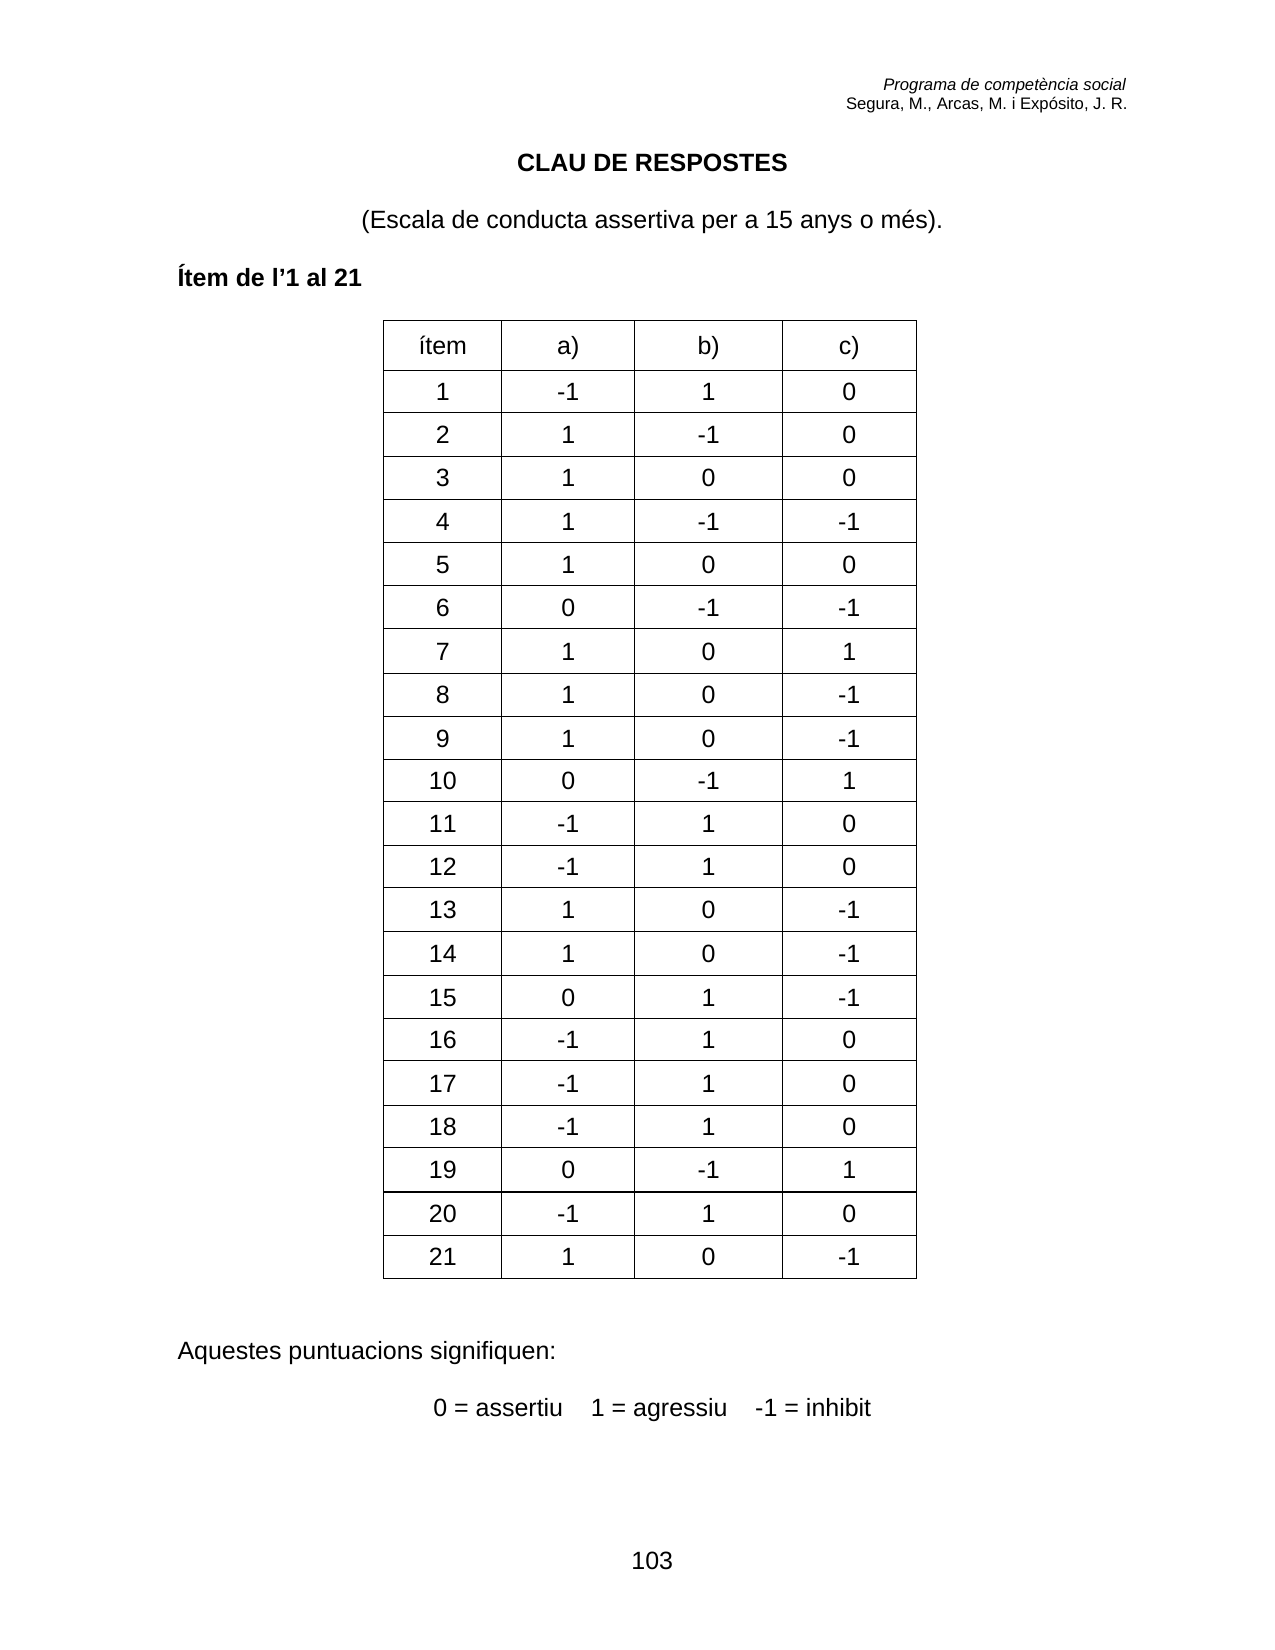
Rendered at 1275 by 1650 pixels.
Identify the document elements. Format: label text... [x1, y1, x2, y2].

table_cell 0 [783, 802, 916, 844]
table_cell 1 [502, 1236, 634, 1277]
table_cell 1 [783, 1148, 916, 1191]
table_cell 12 [384, 846, 501, 887]
table_cell 0 [783, 413, 916, 456]
table_cell 1 [502, 932, 634, 975]
table_cell 0 [502, 586, 634, 628]
table_cell 17 [384, 1061, 501, 1105]
table_cell 0 [783, 1019, 916, 1060]
table_cell -1 [502, 802, 634, 844]
table_cell 0 [502, 760, 634, 801]
table_cell -1 [502, 1019, 634, 1060]
table_cell 1 [635, 1019, 782, 1060]
table_cell 1 [502, 543, 634, 585]
table_cell 1 [635, 802, 782, 844]
table_cell -1 [783, 888, 916, 931]
text (Escala de conducta assertiva per a 15 anys o més). [177, 205, 1127, 234]
table_cell 0 [635, 1236, 782, 1277]
table_cell 1 [635, 1193, 782, 1235]
table_cell 0 [783, 457, 916, 499]
table_cell -1 [502, 846, 634, 887]
table_cell 0 [502, 976, 634, 1018]
table_cell 0 [783, 1106, 916, 1147]
table_cell 13 [384, 888, 501, 931]
table_cell 2 [384, 413, 501, 456]
table_header b) [635, 321, 782, 370]
table_cell 0 [635, 457, 782, 499]
table_cell 1 [384, 371, 501, 412]
table_cell 7 [384, 629, 501, 672]
table_cell 0 [635, 932, 782, 975]
table_cell -1 [783, 717, 916, 759]
table_cell 10 [384, 760, 501, 801]
table_cell -1 [783, 1236, 916, 1277]
table_cell 0 [502, 1148, 634, 1191]
table_cell 1 [635, 1106, 782, 1147]
table_cell 0 [783, 371, 916, 412]
subtitle Ítem de l’1 al 21 [177, 263, 1127, 291]
table_cell 8 [384, 674, 501, 716]
table_cell 0 [635, 717, 782, 759]
table_cell 1 [502, 674, 634, 716]
table_cell 6 [384, 586, 501, 628]
text Aquestes puntuacions signifiquen: [177, 1336, 1127, 1365]
table_cell 5 [384, 543, 501, 585]
table_cell -1 [635, 760, 782, 801]
table_header c) [783, 321, 916, 370]
table_cell 0 [783, 846, 916, 887]
table_cell 1 [502, 413, 634, 456]
table_cell 0 [635, 888, 782, 931]
table_cell 4 [384, 500, 501, 542]
table_cell 16 [384, 1019, 501, 1060]
table_cell 0 [783, 543, 916, 585]
table_cell 1 [502, 629, 634, 672]
table_cell 1 [635, 371, 782, 412]
table_cell 0 [635, 674, 782, 716]
table_cell 19 [384, 1148, 501, 1191]
table_cell 1 [783, 629, 916, 672]
table_cell -1 [783, 976, 916, 1018]
table_cell -1 [502, 371, 634, 412]
table_cell 0 [635, 543, 782, 585]
table_cell -1 [502, 1193, 634, 1235]
table_cell 1 [783, 760, 916, 801]
table_cell -1 [635, 413, 782, 456]
text 0 = assertiu 1 = agressiu -1 = inhibit [177, 1393, 1127, 1422]
table_cell 1 [635, 976, 782, 1018]
table_cell 1 [635, 1061, 782, 1105]
table_cell -1 [783, 586, 916, 628]
table_cell 9 [384, 717, 501, 759]
table_cell 0 [783, 1193, 916, 1235]
table_header ítem [384, 321, 501, 370]
table_cell -1 [783, 932, 916, 975]
table_cell 1 [502, 717, 634, 759]
table_cell 0 [635, 629, 782, 672]
table_cell -1 [502, 1061, 634, 1105]
table_cell 1 [502, 457, 634, 499]
table_cell 0 [783, 1061, 916, 1105]
table_cell 3 [384, 457, 501, 499]
table_cell -1 [783, 674, 916, 716]
table_cell -1 [783, 500, 916, 542]
table_cell 1 [502, 500, 634, 542]
table_cell 1 [635, 846, 782, 887]
table_cell 15 [384, 976, 501, 1018]
subtitle CLAU DE RESPOSTES [177, 148, 1127, 176]
table_cell -1 [635, 1148, 782, 1191]
table_cell 14 [384, 932, 501, 975]
table_cell 20 [384, 1193, 501, 1235]
table_header a) [502, 321, 634, 370]
table_cell 18 [384, 1106, 501, 1147]
table_cell -1 [635, 586, 782, 628]
table_cell -1 [502, 1106, 634, 1147]
table_cell -1 [635, 500, 782, 542]
table_cell 1 [502, 888, 634, 931]
table_cell 21 [384, 1236, 501, 1277]
table_cell 11 [384, 802, 501, 844]
